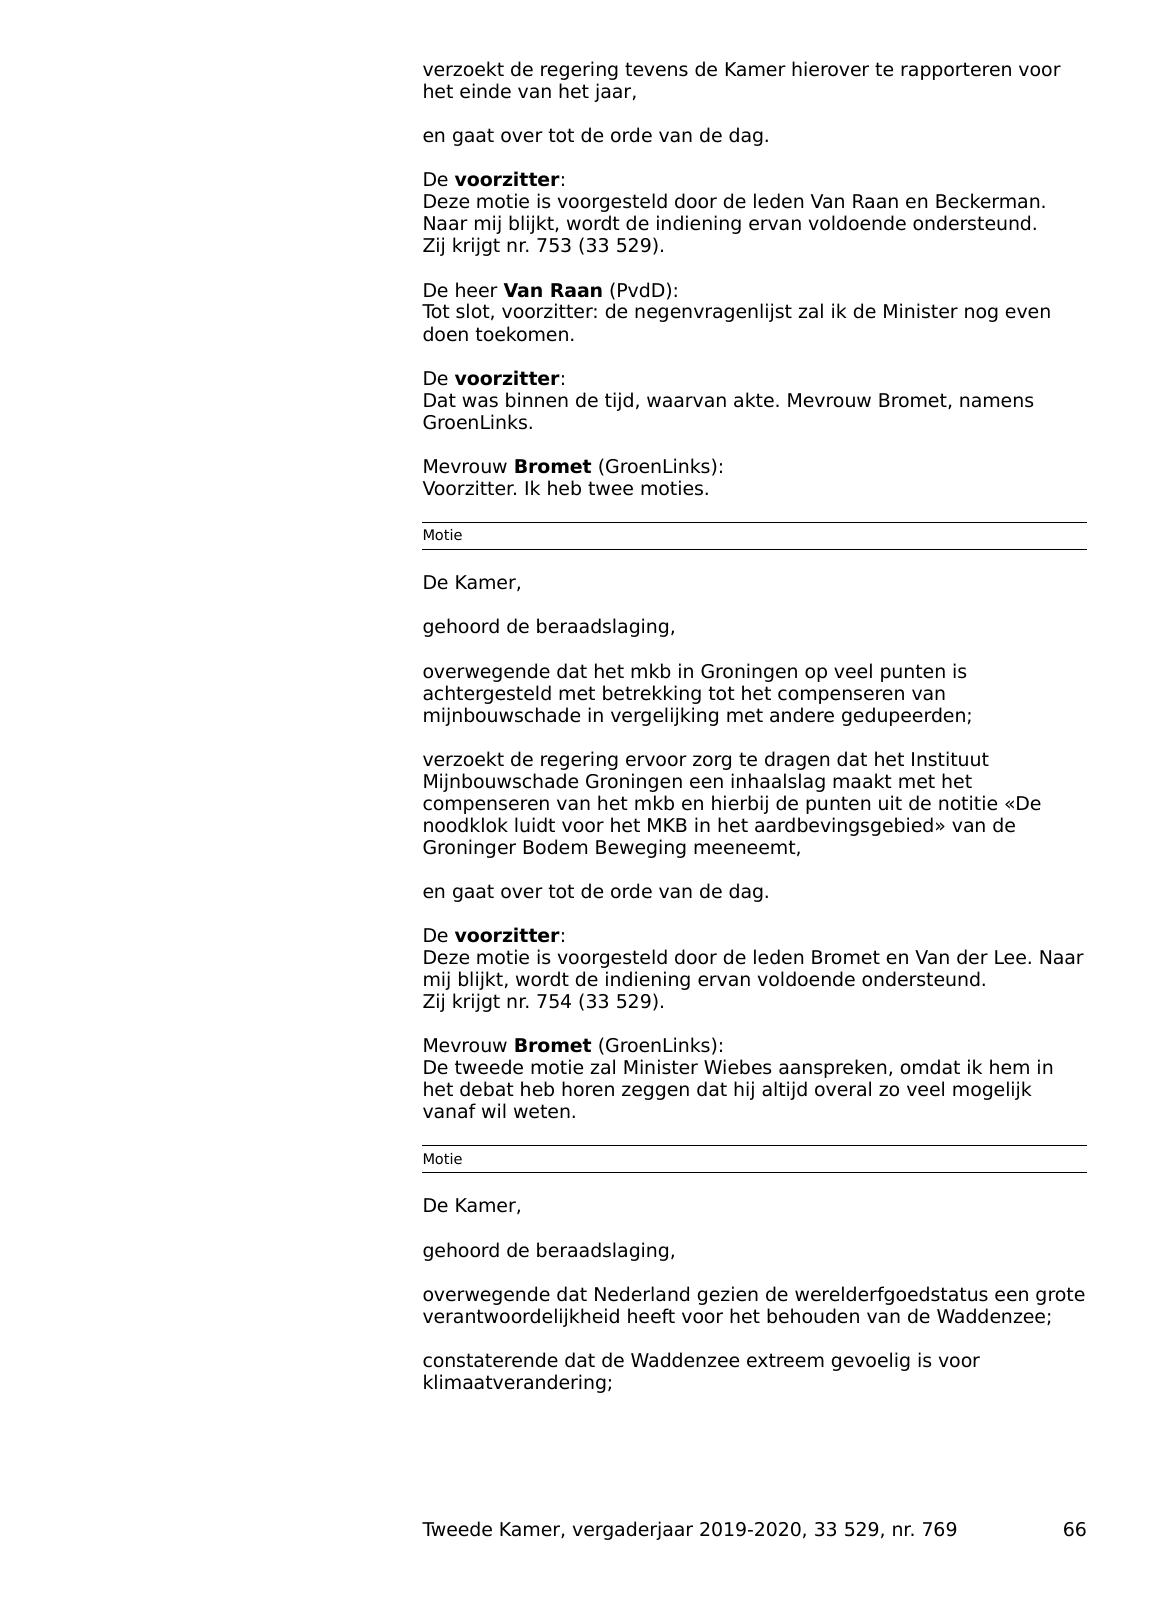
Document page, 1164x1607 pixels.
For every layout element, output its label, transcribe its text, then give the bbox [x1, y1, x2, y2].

text Mevrouw Bromet (GroenLinks): [422, 456, 1087, 478]
text verzoekt de regering ervoor zorg te dragen dat het Instituut Mijnbouwschade Groningen een inhaalslag maakt met het compenseren van het mkb en hierbij de punten uit de notitie «De noodklok luidt voor het MKB in het aardbevingsgebied» van de Groninger Bodem Beweging meeneemt, [422, 749, 1087, 858]
text Zij krijgt nr. 753 (33 529). [422, 235, 1087, 257]
text overwegende dat het mkb in Groningen op veel punten is achtergesteld met betrekking tot het compenseren van mijnbouwschade in vergelijking met andere gedupeerden; [422, 661, 1087, 726]
text De voorzitter: [422, 368, 1087, 389]
text De tweede motie zal Minister Wiebes aanspreken, omdat ik hem in het debat heb horen zeggen dat hij altijd overal zo veel mogelijk vanaf wil weten. [422, 1057, 1087, 1123]
text en gaat over tot de orde van de dag. [422, 125, 1087, 147]
text Deze motie is voorgesteld door de leden Bromet en Van der Lee. Naar mij blijkt, wordt de indiening ervan voldoende ondersteund. [422, 947, 1087, 991]
text gehoord de beraadslaging, [422, 616, 1087, 638]
text De heer Van Raan (PvdD): [422, 279, 1087, 301]
text Mevrouw Bromet (GroenLinks): [422, 1035, 1087, 1057]
text Voorzitter. Ik heb twee moties. [422, 478, 1087, 500]
text De Kamer, [422, 572, 1087, 594]
text Dat was binnen de tijd, waarvan akte. Mevrouw Bromet, namens GroenLinks. [422, 389, 1087, 433]
text De Kamer, [422, 1195, 1087, 1217]
table_header Motie [422, 523, 1087, 549]
text De voorzitter: [422, 169, 1087, 191]
text Tot slot, voorzitter: de negenvragenlijst zal ik de Minister nog even doen toekomen. [422, 301, 1087, 345]
text overwegende dat Nederland gezien de werelderfgoedstatus een grote verantwoordelijkheid heeft voor het behouden van de Waddenzee; [422, 1284, 1087, 1328]
text gehoord de beraadslaging, [422, 1239, 1087, 1262]
text Deze motie is voorgesteld door de leden Van Raan en Beckerman. Naar mij blijkt, wordt de indiening ervan voldoende ondersteund. [422, 191, 1087, 235]
text constaterende dat de Waddenzee extreem gevoelig is voor klimaatverandering; [422, 1350, 1087, 1394]
text Zij krijgt nr. 754 (33 529). [422, 991, 1087, 1013]
text en gaat over tot de orde van de dag. [422, 881, 1087, 903]
table_header Motie [422, 1146, 1087, 1172]
text De voorzitter: [422, 925, 1087, 947]
text verzoekt de regering tevens de Kamer hierover te rapporteren voor het einde van het jaar, [422, 59, 1087, 103]
